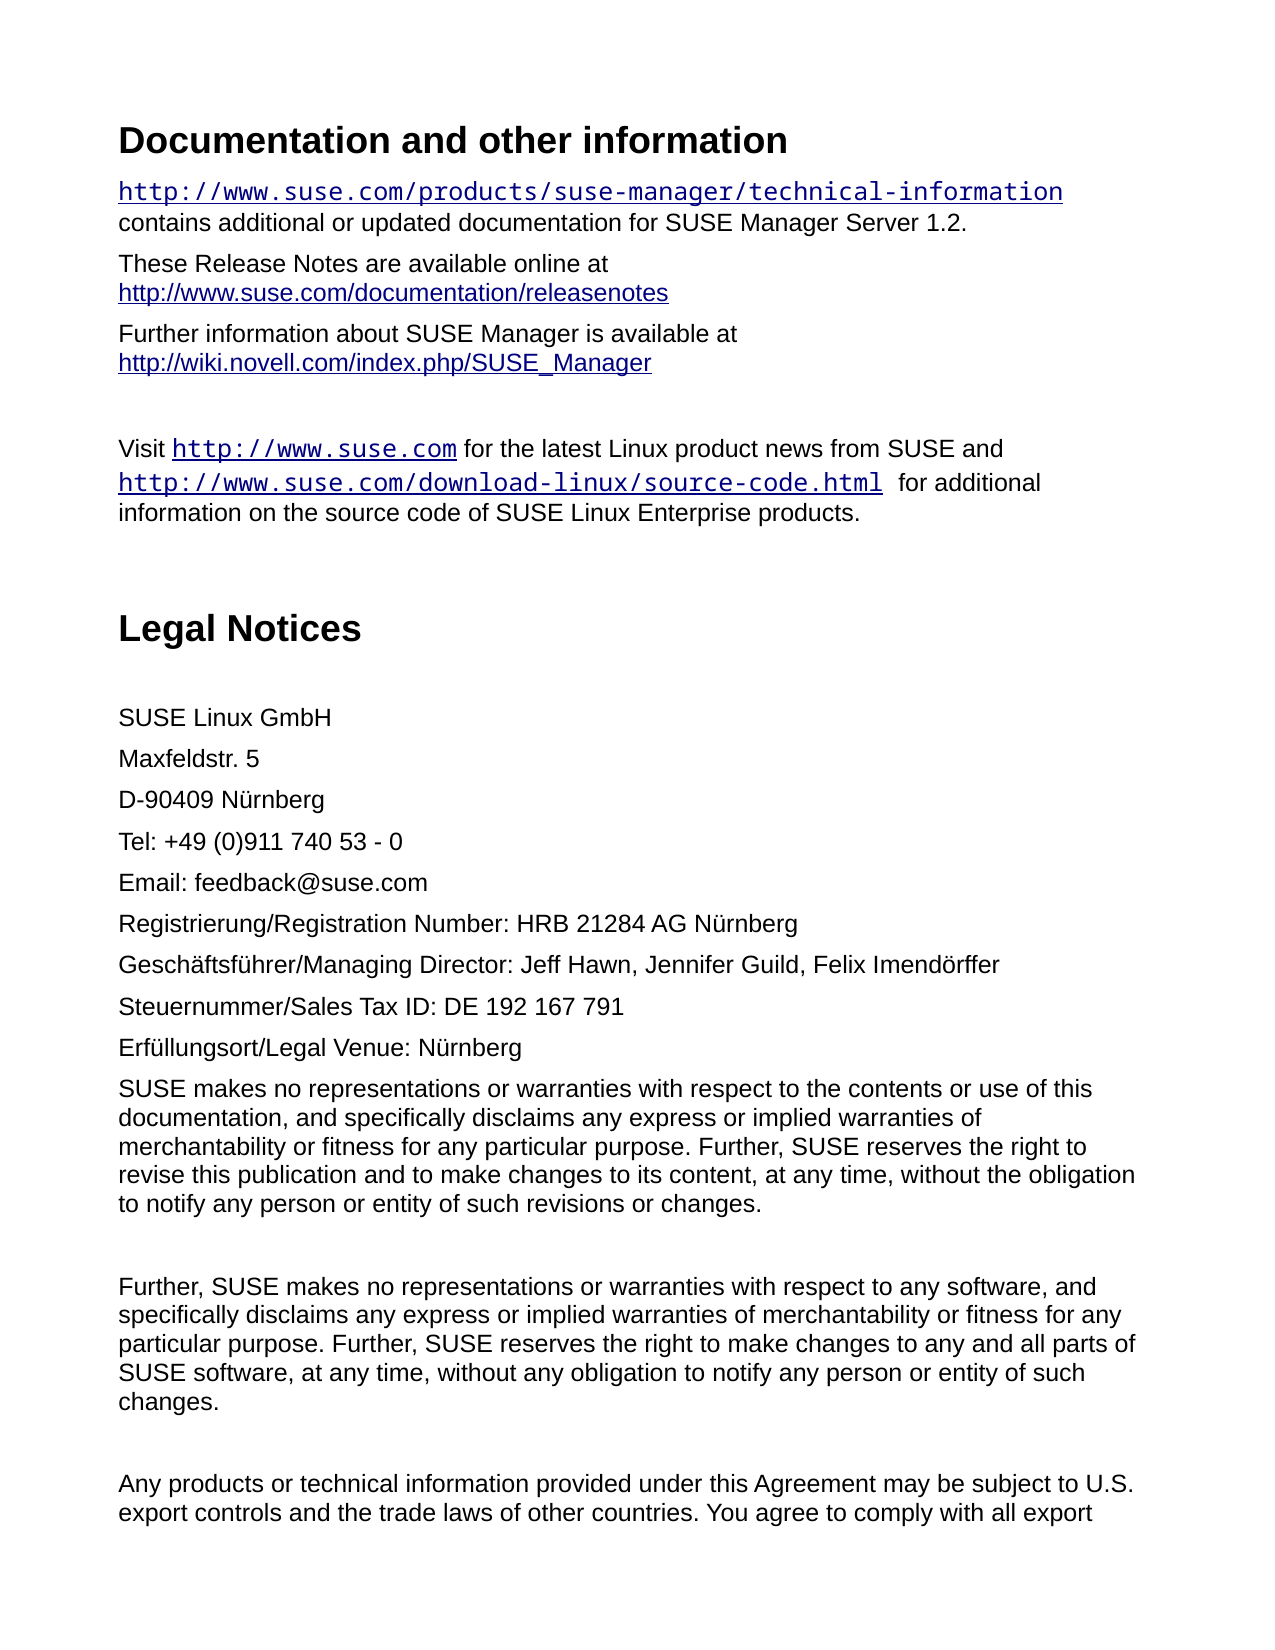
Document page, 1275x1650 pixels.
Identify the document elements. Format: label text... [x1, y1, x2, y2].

text Geschäftsführer/Managing Director: Jeff Hawn, Jennifer Guild, Felix Imendörffer [118, 950, 1157, 979]
subtitle Legal Notices [118, 606, 1157, 649]
text Maxfeldstr. 5 [118, 744, 1157, 773]
text Visit http://www.suse.com for the latest Linux product news from SUSE and http://www.suse.com/download-linux/source-code.html for additional information on the source code of SUSE Linux Enterprise products. [118, 430, 1157, 527]
text Tel: +49 (0)911 740 53 - 0 [118, 827, 1157, 855]
text Erfüllungsort/Legal Venue: Nürnberg [118, 1033, 1157, 1062]
text D-90409 Nürnberg [118, 785, 1157, 814]
text Email: feedback@suse.com [118, 868, 1157, 897]
text http://www.suse.com/products/suse-manager/technical-information contains additional or updated documentation for SUSE Manager Server 1.2. [118, 174, 1157, 237]
text Steuernummer/Sales Tax ID: DE 192 167 791 [118, 992, 1157, 1020]
text SUSE makes no representations or warranties with respect to the contents or use of this documentation, and specifically disclaims any express or implied warranties of merchantability or fitness for any particular purpose. Further, SUSE reserves the right to revise this publication and to make changes to its content, at any time, without the obligation to notify any person or entity of such revisions or changes. [118, 1074, 1157, 1218]
text SUSE Linux GmbH [118, 703, 1157, 732]
text Any products or technical information provided under this Agreement may be subject to U.S. export controls and the trade laws of other countries. You agree to comply with all export [118, 1469, 1157, 1527]
text Registrierung/Registration Number: HRB 21284 AG Nürnberg [118, 909, 1157, 938]
text Further information about SUSE Manager is available at http://wiki.novell.com/index.php/SUSE_Manager [118, 319, 1157, 377]
text These Release Notes are available online at http://www.suse.com/documentation/releasenotes [118, 249, 1157, 307]
text Further, SUSE makes no representations or warranties with respect to any software, and specifically disclaims any express or implied warranties of merchantability or fitness for any particular purpose. Further, SUSE reserves the right to make changes to any and all parts of SUSE software, at any time, without any obligation to notify any person or entity of such changes. [118, 1272, 1157, 1415]
